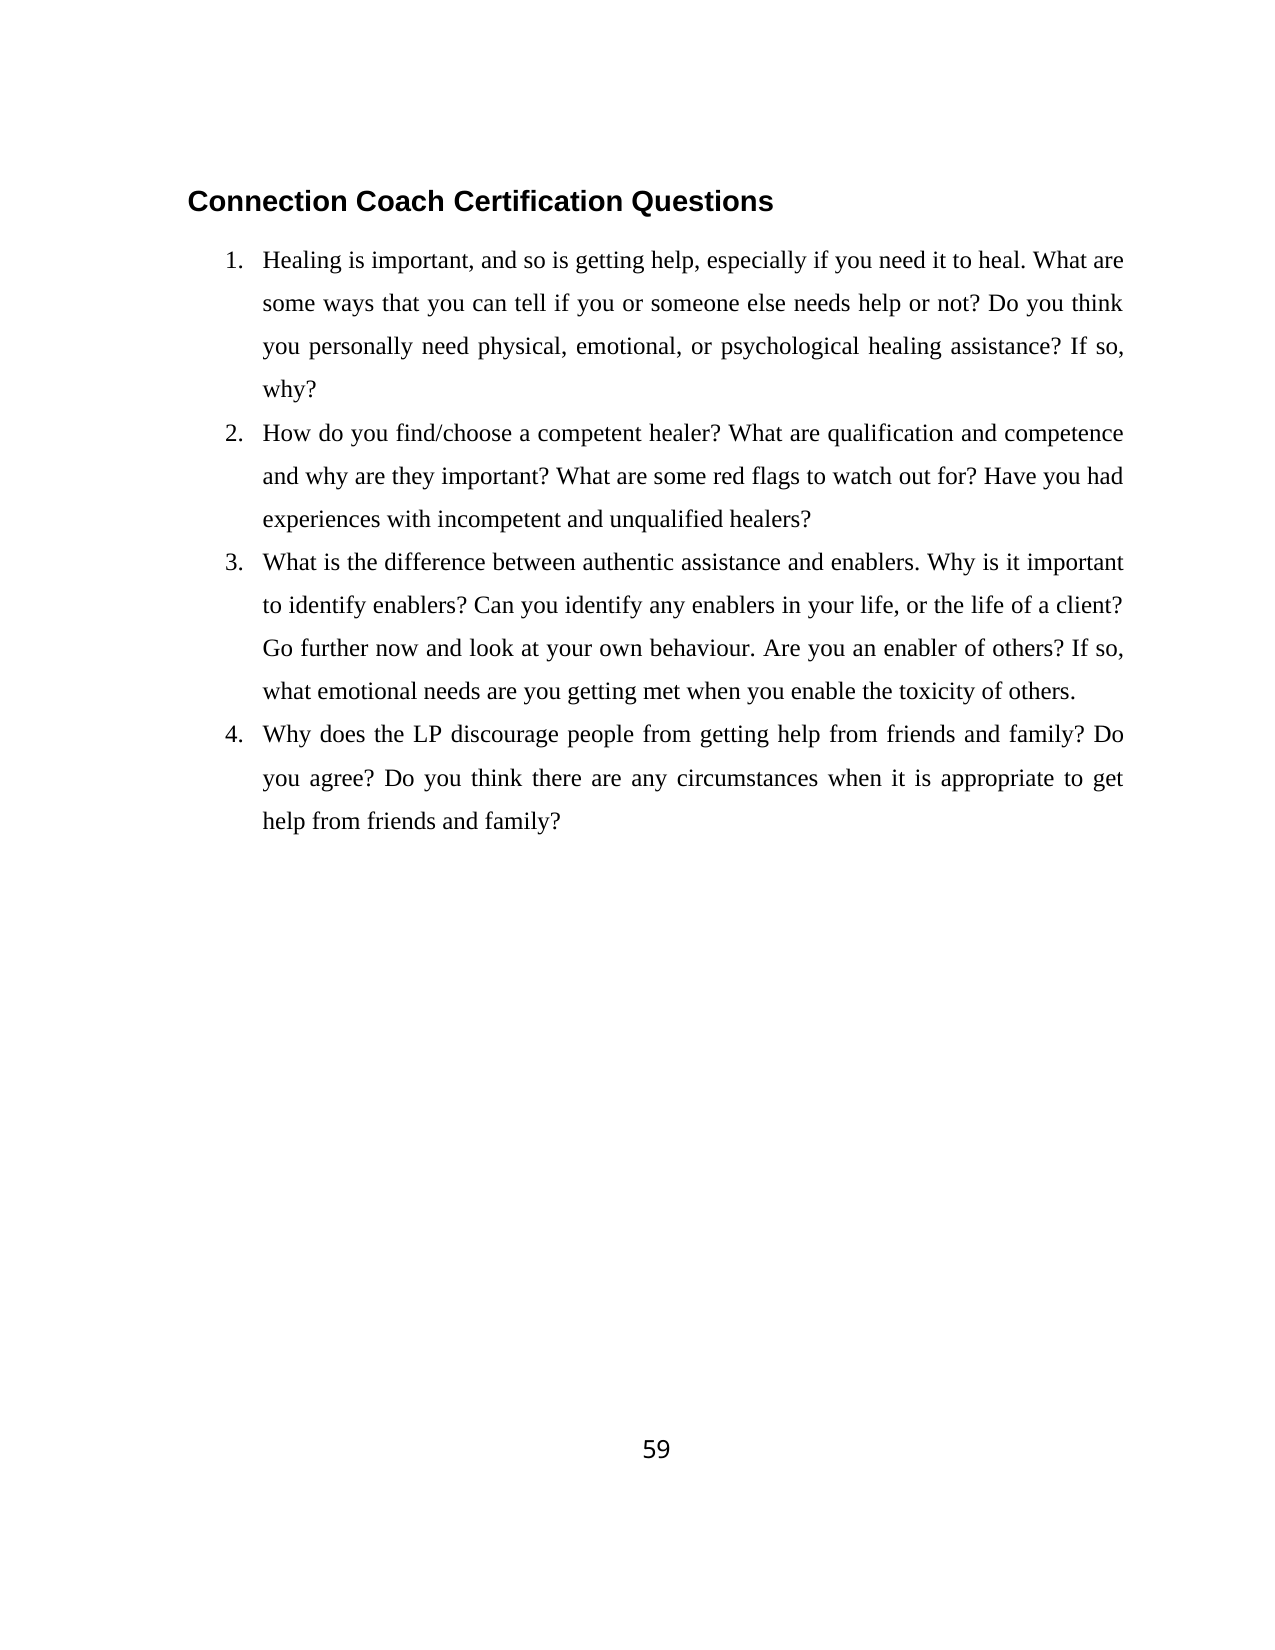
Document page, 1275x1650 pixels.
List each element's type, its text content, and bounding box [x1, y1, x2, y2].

list Why does the LP discourage people from getting help from friends and family? Do you agree? Do you think there are any circumstances when it is appropriate to get help from friends and family? [225, 719, 1125, 834]
subtitle Connection Coach Certification Questions [187, 184, 1125, 218]
list What is the difference between authentic assistance and enablers. Why is it important to identify enablers? Can you identify any enablers in your life, or the life of a client? Go further now and look at your own behaviour. Are you an enabler of others? If so, what emotional needs are you getting met when you enable the toxicity of others. [225, 547, 1125, 705]
list Healing is important, and so is getting help, especially if you need it to heal. What are some ways that you can tell if you or someone else needs help or not? Do you think you personally need physical, emotional, or psychological healing assistance? If so, why? [225, 245, 1125, 403]
list How do you find/choose a competent healer? What are qualification and competence and why are they important? What are some red flags to watch out for? Have you had experiences with incompetent and unqualified healers? [225, 418, 1125, 533]
